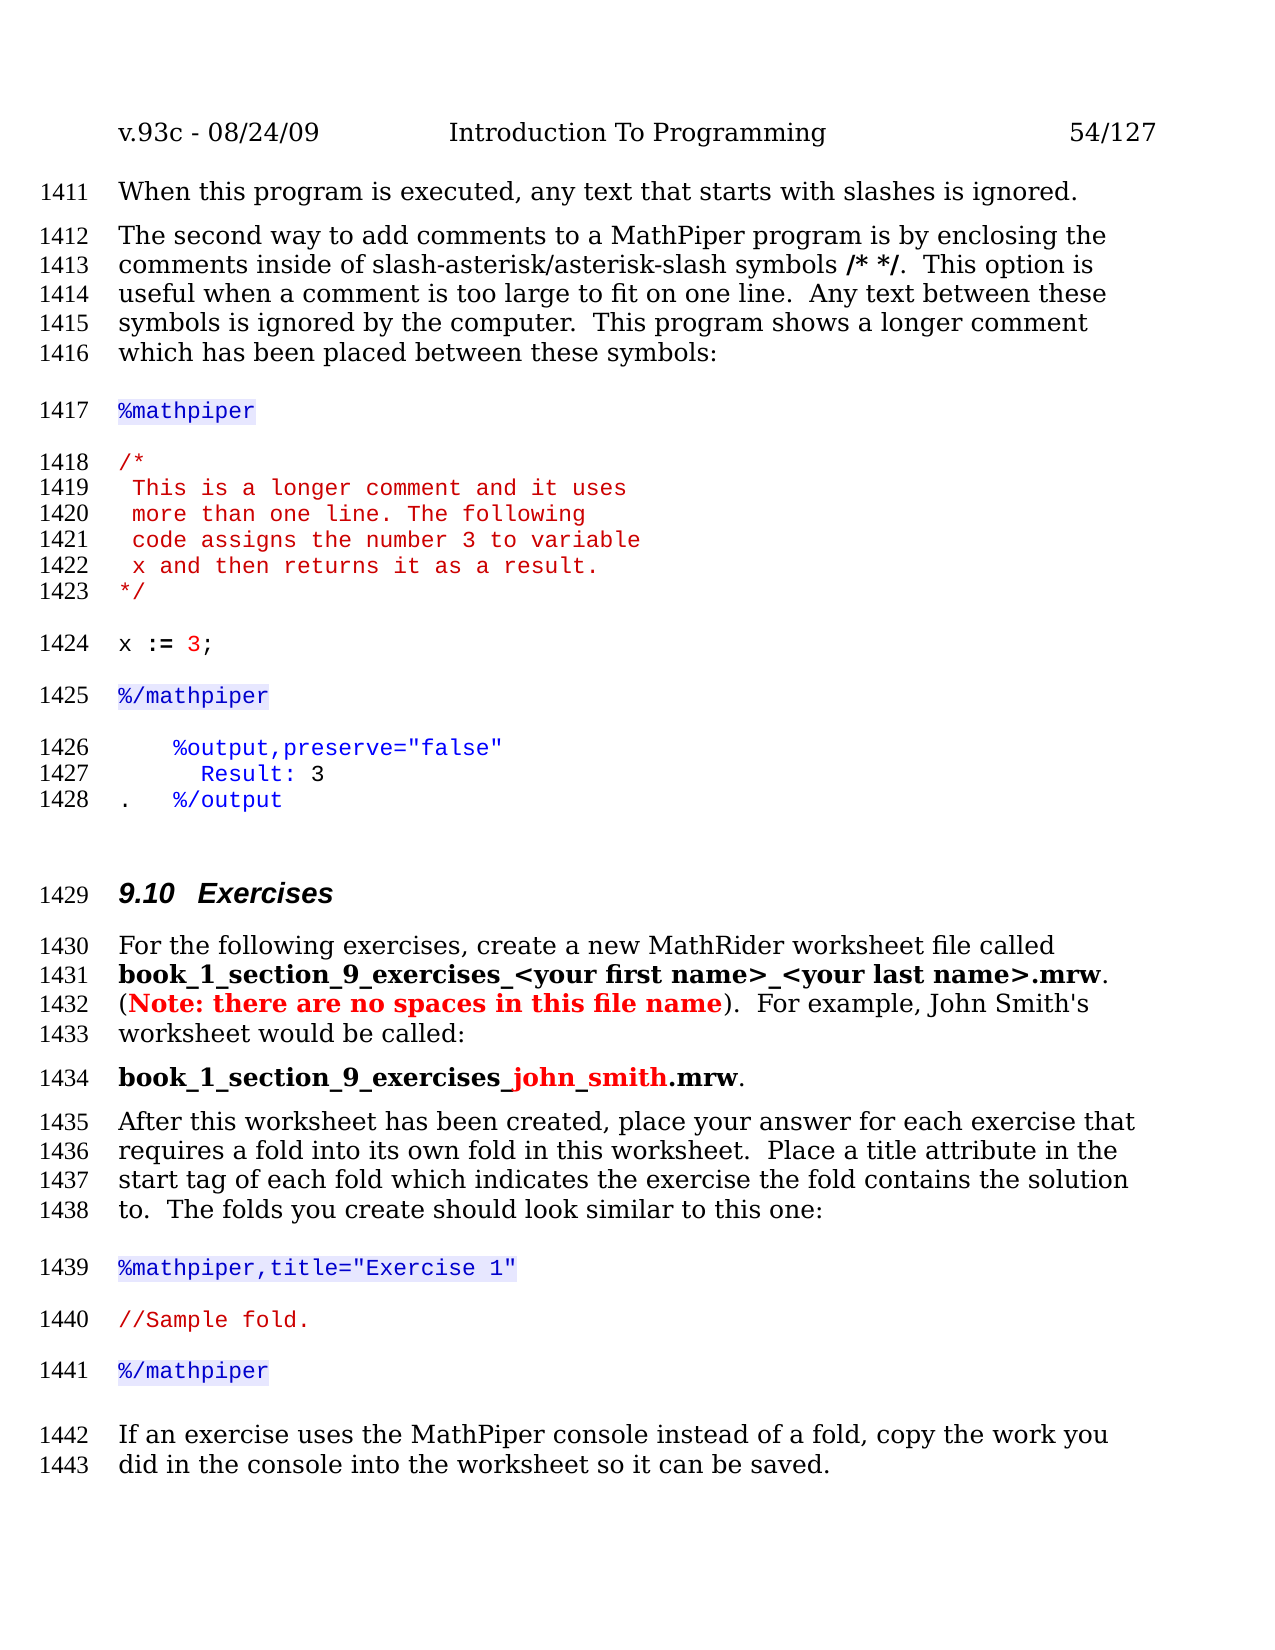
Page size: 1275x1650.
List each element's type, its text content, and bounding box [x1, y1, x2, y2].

text %output,preserve="false" [118, 736, 1157, 762]
text . %/output [118, 788, 1157, 814]
text /* [118, 451, 1157, 477]
text */ [118, 581, 1157, 606]
text code assigns the number 3 to variable [118, 529, 1157, 554]
text The second way to add comments to a MathPiper program is by enclosing the comments inside of slash-asterisk/asterisk-slash symbols /* */. This option is useful when a comment is too large to fit on one line. Any text between these symbols is ignored by the computer. This program shows a longer comment which has been placed between these symbols: [118, 221, 1157, 367]
text %mathpiper [118, 399, 1157, 425]
text If an exercise uses the MathPiper console instead of a fold, copy the work you did in the console into the worksheet so it can be saved. [118, 1421, 1157, 1479]
text After this worksheet has been created, place your answer for each exercise that requires a fold into its own fold in this worksheet. Place a title attribute in the start tag of each fold which indicates the exercise the fold contains the solution to. The folds you create should look similar to this one: [118, 1107, 1157, 1224]
text more than one line. The following [118, 503, 1157, 529]
text x and then returns it as a result. [118, 554, 1157, 581]
text %/mathpiper [118, 684, 1157, 710]
text %mathpiper,title="Exercise 1" [118, 1256, 1157, 1282]
text This is a longer comment and it uses [118, 477, 1157, 503]
text x := 3; [118, 632, 1157, 658]
text Result: 3 [118, 762, 1157, 788]
text %/mathpiper [118, 1360, 1157, 1386]
text book_1_section_9_exercises_john_smith.mrw. [118, 1063, 1157, 1092]
text //Sample fold. [118, 1308, 1157, 1334]
subtitle Exercises [118, 876, 1157, 910]
text For the following exercises, create a new MathRider worksheet file called book_1_section_9_exercises_<your first name>_<your last name>.mrw. (Note: there are no spaces in this file name). For example, John Smith's worksheet would be called: [118, 931, 1157, 1048]
text When this program is executed, any text that starts with slashes is ignored. [118, 177, 1157, 206]
